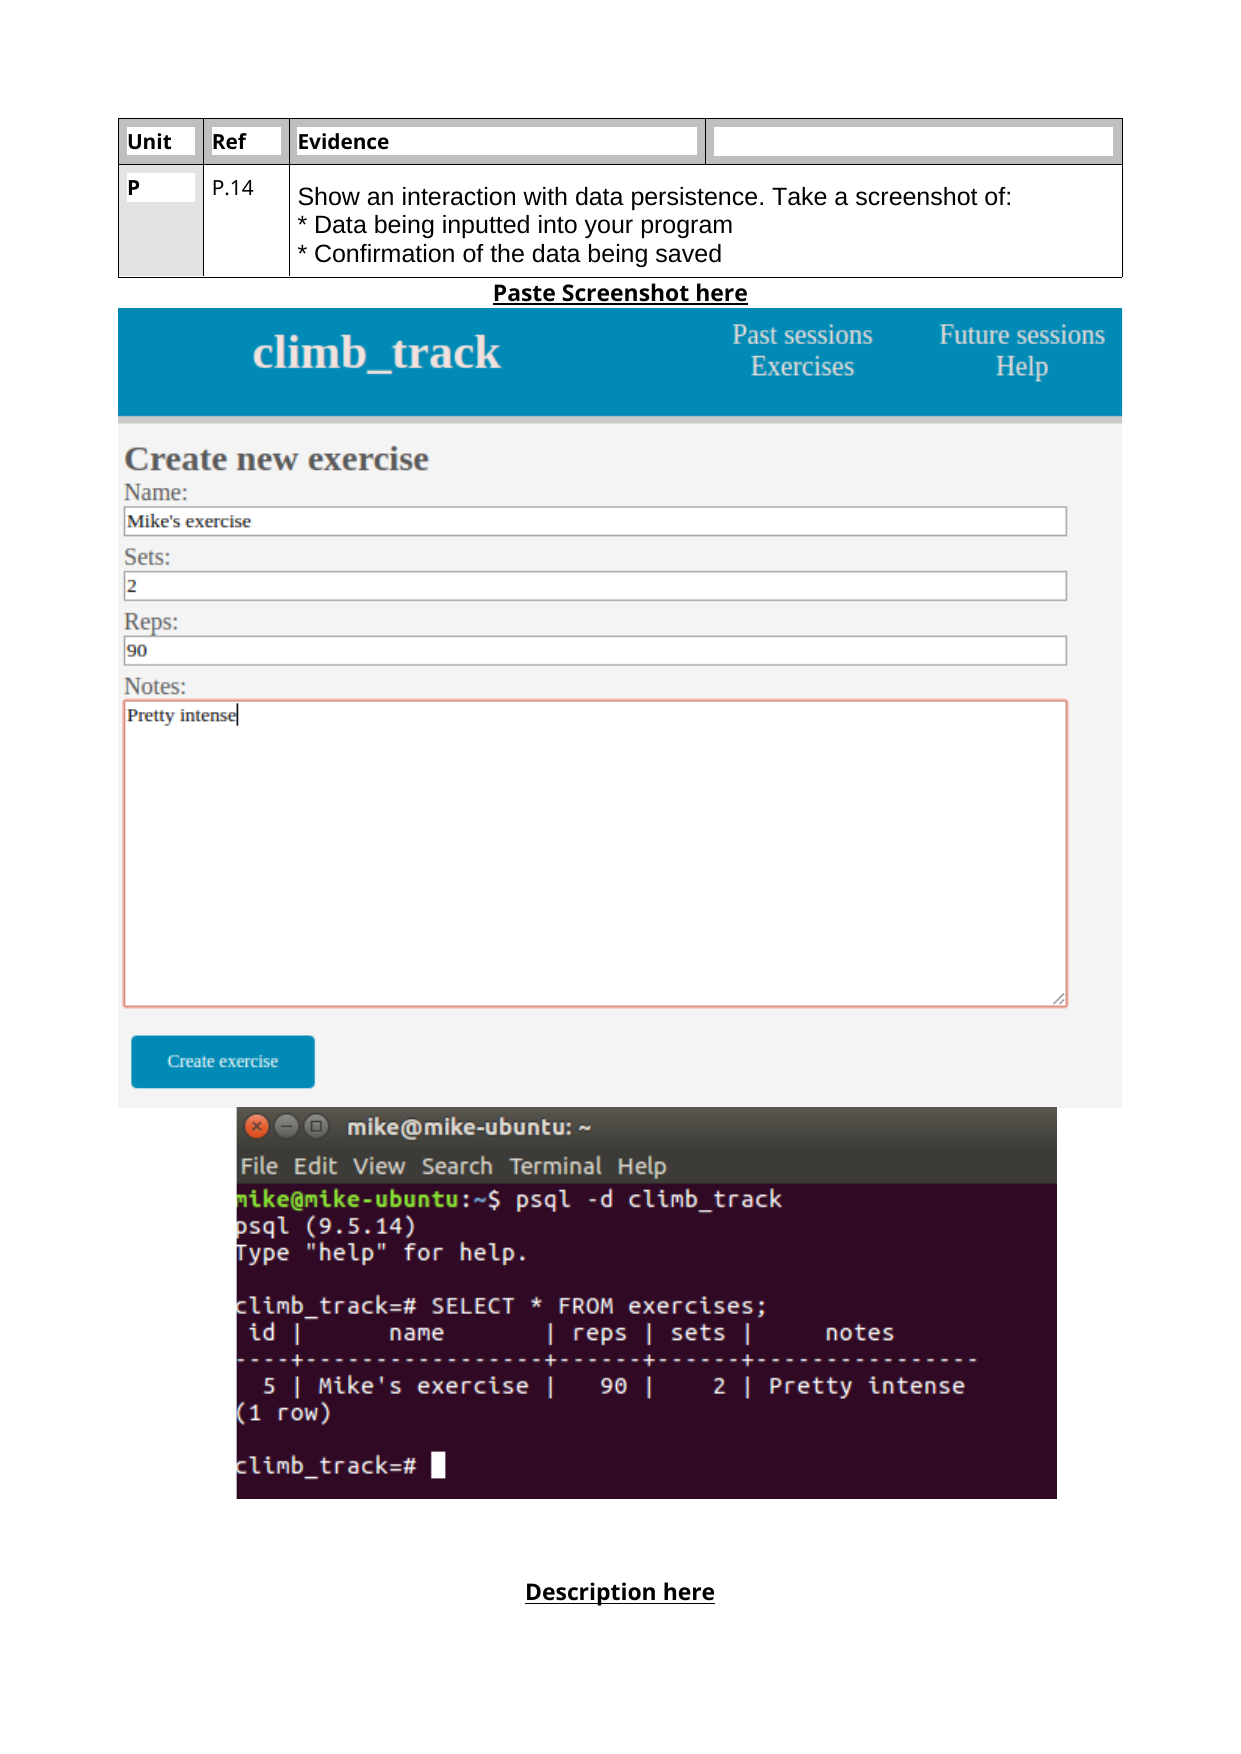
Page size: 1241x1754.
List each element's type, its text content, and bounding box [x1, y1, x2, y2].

picture [254, 346, 272, 368]
table_header Unit [119, 119, 203, 164]
picture [819, 331, 827, 343]
picture [1076, 331, 1080, 343]
table_header Evidence [290, 119, 705, 164]
picture [749, 331, 758, 343]
picture [1018, 331, 1033, 343]
picture [342, 335, 366, 368]
picture [836, 331, 841, 343]
picture [864, 331, 872, 343]
picture [991, 331, 1003, 343]
picture [1016, 362, 1027, 375]
picture [290, 346, 299, 368]
table_header Ref [204, 119, 289, 164]
picture [844, 331, 848, 343]
picture [1035, 331, 1053, 343]
picture [786, 331, 800, 343]
picture [1084, 331, 1104, 343]
text Description here [118, 1576, 1122, 1608]
picture [794, 362, 854, 375]
picture [275, 335, 286, 368]
picture [851, 331, 865, 343]
picture [1029, 356, 1034, 375]
picture [752, 356, 780, 375]
picture [956, 331, 966, 343]
picture [735, 325, 746, 343]
table_cell Show an interaction with data persistence. Take a screenshot of: * Data being inputted into your program * Confirmation of the data being saved [290, 165, 1122, 276]
picture [803, 331, 820, 343]
table_cell P [119, 165, 203, 276]
table_cell P.14 [204, 165, 289, 276]
picture [1069, 331, 1073, 343]
picture [977, 331, 987, 343]
picture [118, 416, 1123, 1499]
text Paste Screenshot here [118, 278, 1122, 308]
picture [1051, 331, 1059, 343]
picture [302, 346, 339, 368]
picture [431, 346, 452, 368]
picture [761, 328, 775, 343]
picture [476, 335, 501, 368]
picture [291, 335, 298, 342]
picture [455, 346, 474, 368]
picture [997, 356, 1014, 375]
picture [782, 362, 792, 375]
picture [367, 370, 392, 374]
picture [1036, 362, 1048, 381]
picture [393, 341, 429, 368]
table_header [706, 119, 1122, 164]
